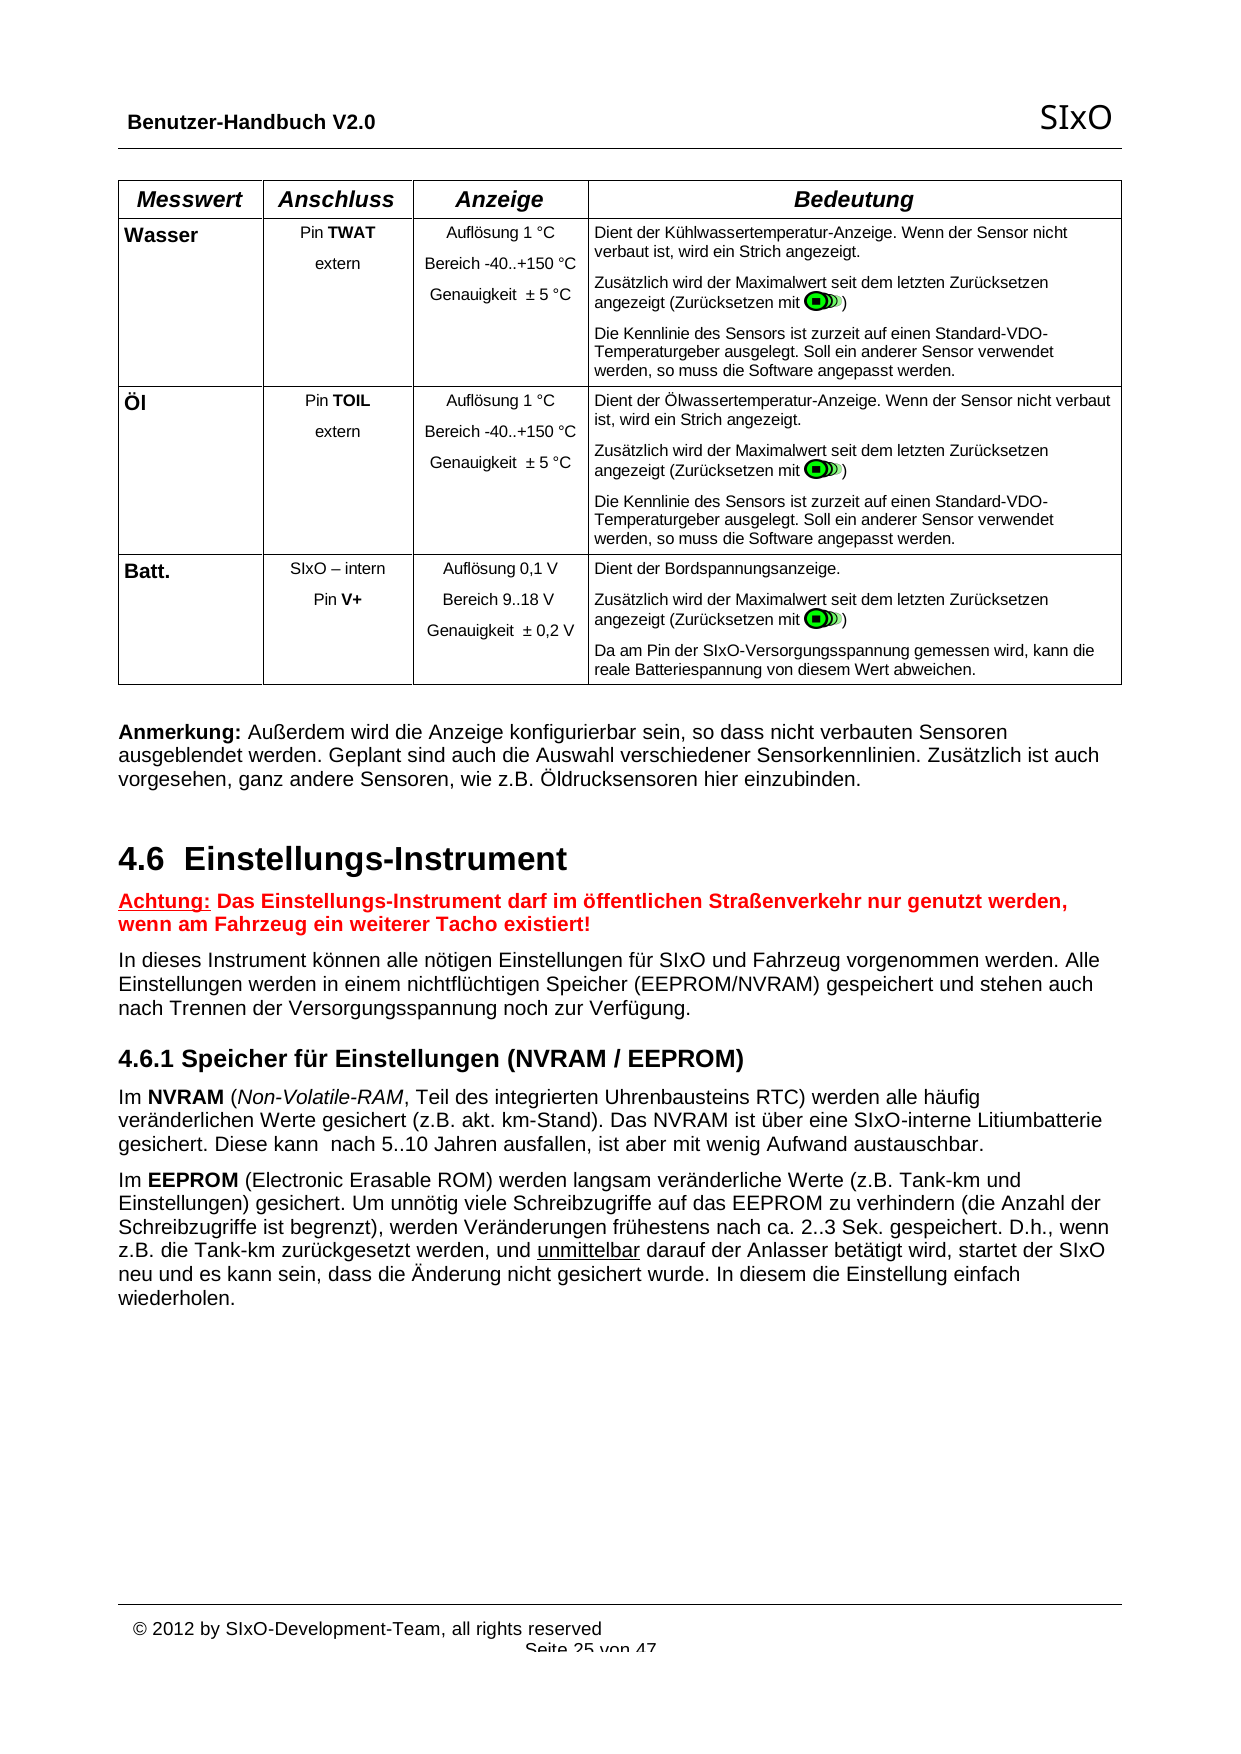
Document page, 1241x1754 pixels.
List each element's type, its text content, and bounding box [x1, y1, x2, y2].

picture [804, 608, 842, 629]
table_cell Auflösung 1 °C Bereich -40..+150 °C Genauigkeit ± 5 °C [414, 387, 588, 554]
table_cell Dient der Bordspannungsanzeige. Zusätzlich wird der Maximalwert seit dem letzten Zurücksetzen angezeigt (Zurücksetzen mit ) Da am Pin der SIxO-Versorgungsspannung gemessen wird, kann die reale Batteriespannung von diesem Wert abweichen. [589, 555, 1121, 684]
table_cell SIxO – intern Pin V+ [264, 555, 412, 684]
table_cell Wasser [119, 219, 262, 386]
subtitle Einstellungs-Instrument [118, 839, 1122, 877]
text Achtung: Das Einstellungs-Instrument darf im öffentlichen Straßenverkehr nur genutzt werden, wenn am Fahrzeug ein weiterer Tacho existiert! [118, 889, 1122, 936]
text Anmerkung: Außerdem wird die Anzeige konfigurierbar sein, so dass nicht verbauten Sensoren ausgeblendet werden. Geplant sind auch die Auswahl verschiedener Sensorkennlinien. Zusätzlich ist auch vorgesehen, ganz andere Sensoren, wie z.B. Öldrucksensoren hier einzubinden. [118, 720, 1122, 791]
text In dieses Instrument können alle nötigen Einstellungen für SIxO und Fahrzeug vorgenommen werden. Alle Einstellungen werden in einem nichtflüchtigen Speicher (EEPROM/NVRAM) gespeichert und stehen auch nach Trennen der Versorgungsspannung noch zur Verfügung. [118, 949, 1122, 1019]
table_cell Dient der Kühlwassertemperatur-Anzeige. Wenn der Sensor nicht verbaut ist, wird ein Strich angezeigt. Zusätzlich wird der Maximalwert seit dem letzten Zurücksetzen angezeigt (Zurücksetzen mit ) Die Kennlinie des Sensors ist zurzeit auf einen Standard-VDO-Temperaturgeber ausgelegt. Soll ein anderer Sensor verwendet werden, so muss die Software angepasst werden. [589, 219, 1121, 386]
table_cell Auflösung 1 °C Bereich -40..+150 °C Genauigkeit ± 5 °C [414, 219, 588, 386]
picture [804, 291, 842, 311]
table_header Bedeutung [589, 181, 1121, 218]
table_header Anzeige [414, 181, 588, 218]
table_cell Dient der Ölwassertemperatur-Anzeige. Wenn der Sensor nicht verbaut ist, wird ein Strich angezeigt. Zusätzlich wird der Maximalwert seit dem letzten Zurücksetzen angezeigt (Zurücksetzen mit ) Die Kennlinie des Sensors ist zurzeit auf einen Standard-VDO-Temperaturgeber ausgelegt. Soll ein anderer Sensor verwendet werden, so muss die Software angepasst werden. [589, 387, 1121, 554]
text Im EEPROM (Electronic Erasable ROM) werden langsam veränderliche Werte (z.B. Tank-km und Einstellungen) gesichert. Um unnötig viele Schreibzugriffe auf das EEPROM zu verhindern (die Anzahl der Schreibzugriffe ist begrenzt), werden Veränderungen frühestens nach ca. 2..3 Sek. gespeichert. D.h., wenn z.B. die Tank-km zurückgesetzt werden, und unmittelbar darauf der Anlasser betätigt wird, startet der SIxO neu und es kann sein, dass die Änderung nicht gesichert wurde. In diesem die Einstellung einfach wiederholen. [118, 1168, 1122, 1309]
table_cell Auflösung 0,1 V Bereich 9..18 V Genauigkeit ± 0,2 V [414, 555, 588, 684]
picture [804, 459, 842, 479]
table_header Messwert [119, 181, 262, 218]
table_cell Pin TOIL extern [264, 387, 412, 554]
table_cell Pin TWAT extern [264, 219, 412, 386]
text Im NVRAM (Non-Volatile-RAM, Teil des integrierten Uhrenbausteins RTC) werden alle häufig veränderlichen Werte gesichert (z.B. akt. km-Stand). Das NVRAM ist über eine SIxO-interne Litiumbatterie gesichert. Diese kann nach 5..10 Jahren ausfallen, ist aber mit wenig Aufwand austauschbar. [118, 1085, 1122, 1156]
table_cell Öl [119, 387, 262, 554]
table_cell Batt. [119, 555, 262, 684]
table_header Anschluss [264, 181, 412, 218]
subtitle Speicher für Einstellungen (NVRAM / EEPROM) [118, 1044, 1122, 1073]
